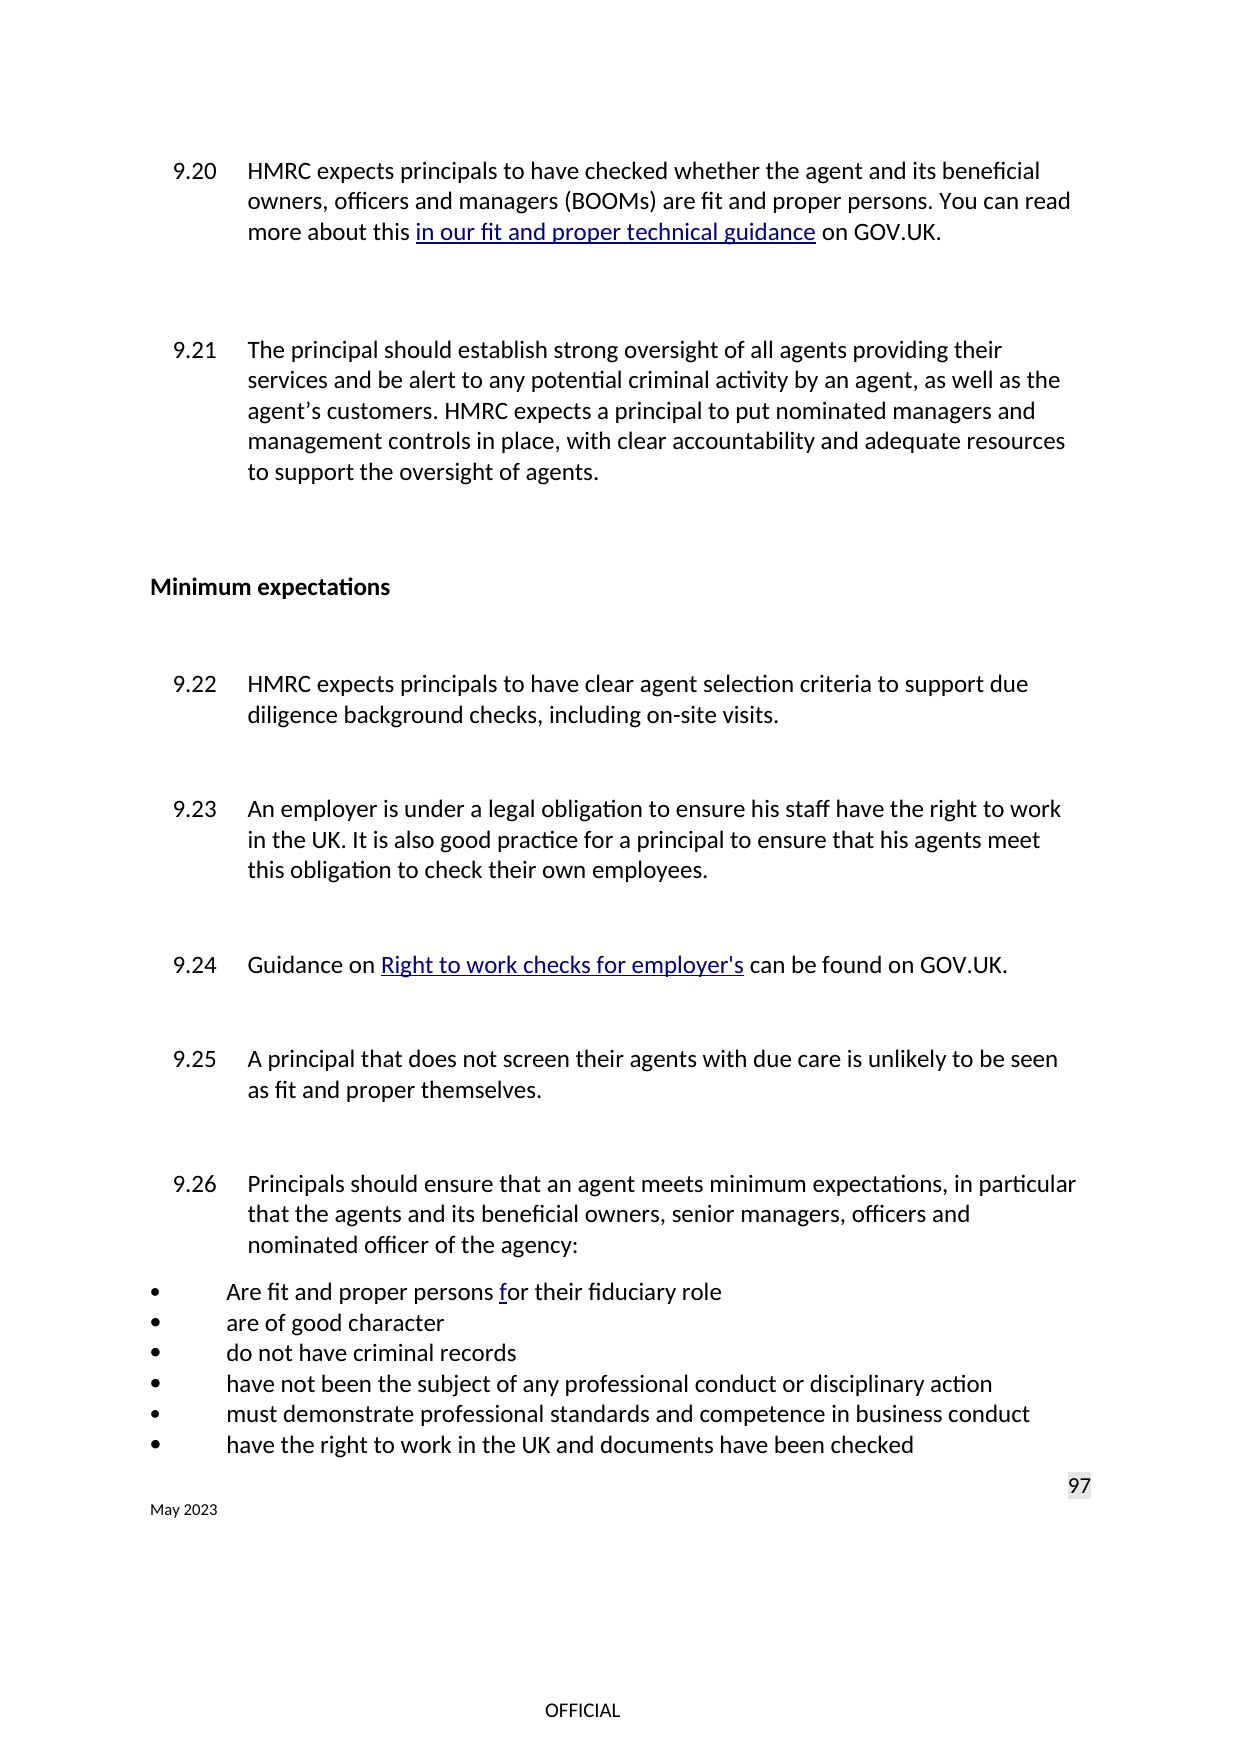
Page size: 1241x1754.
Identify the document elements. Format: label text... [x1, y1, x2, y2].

text 9.24 Guidance on Right to work checks for employer's can be found on GOV.UK. [172, 949, 1081, 979]
list do not have criminal records [151, 1337, 1081, 1368]
list are of good character [151, 1307, 1081, 1337]
text 9.26 Principals should ensure that an agent meets minimum expectations, in particular that the agents and its beneficial owners, senior managers, officers and nominated officer of the agency: [172, 1168, 1081, 1260]
text 9.22 HMRC expects principals to have clear agent selection criteria to support due diligence background checks, including on-site visits. [172, 668, 1081, 729]
list have not been the subject of any professional conduct or disciplinary action [151, 1368, 1081, 1398]
text 9.20 HMRC expects principals to have checked whether the agent and its beneficial owners, officers and managers (BOOMs) are fit and proper persons. You can read more about this in our fit and proper technical guidance on GOV.UK. [172, 155, 1081, 247]
list Are fit and proper persons for their fiduciary role [151, 1276, 1081, 1307]
text 9.25 A principal that does not screen their agents with due care is unlikely to be seen as fit and proper themselves. [172, 1043, 1081, 1104]
subtitle Minimum expectations [150, 571, 1091, 602]
text 9.21 The principal should establish strong oversight of all agents providing their services and be alert to any potential criminal activity by an agent, as well as the agent’s customers. HMRC expects a principal to put nominated managers and management controls in place, with clear accountability and adequate resources to support the oversight of agents. [172, 334, 1081, 486]
list have the right to work in the UK and documents have been checked [151, 1429, 1081, 1459]
text 9.23 An employer is under a legal obligation to ensure his staff have the right to work in the UK. It is also good practice for a principal to ensure that his agents meet this obligation to check their own employees. [172, 793, 1081, 885]
list must demonstrate professional standards and competence in business conduct [151, 1398, 1081, 1429]
